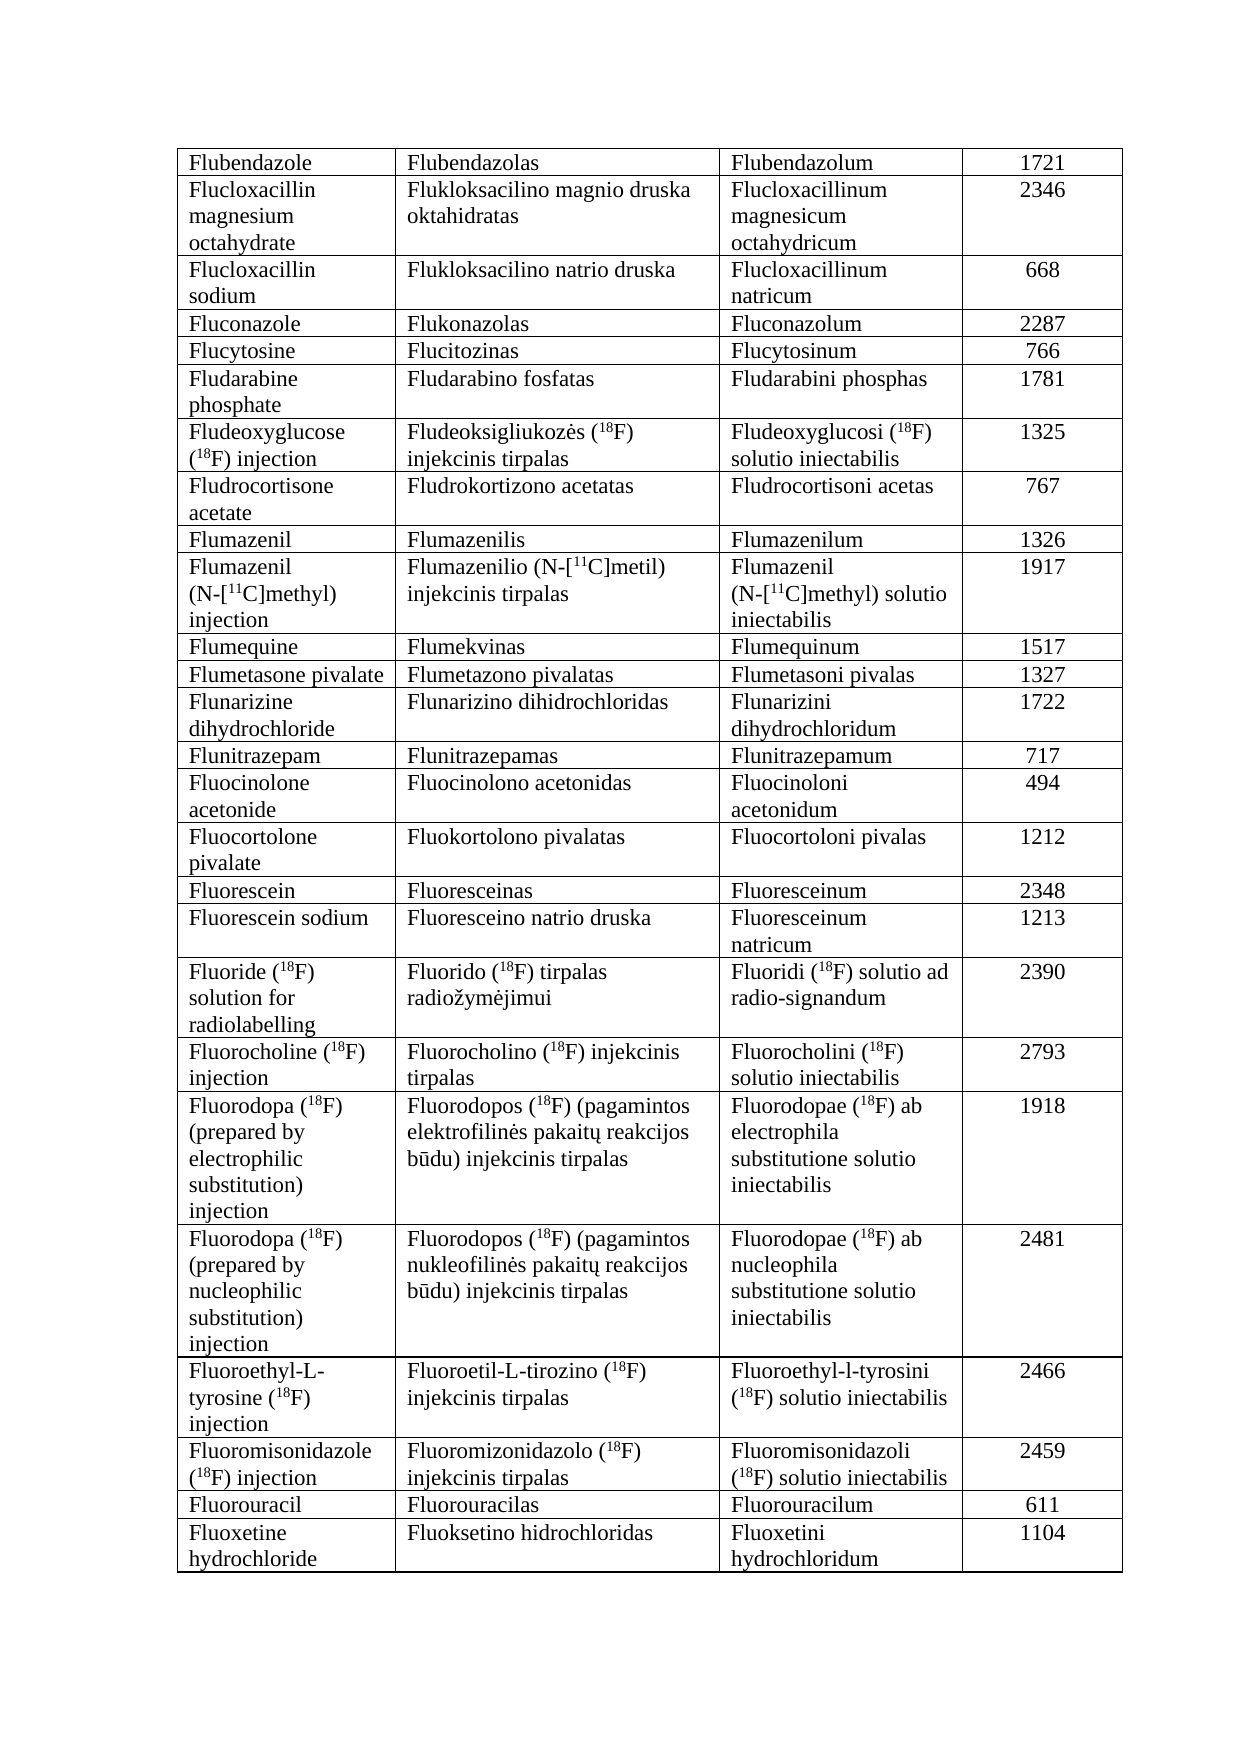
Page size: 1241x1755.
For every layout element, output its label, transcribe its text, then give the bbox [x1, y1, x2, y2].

table_cell Fludarabini phosphas [720, 365, 962, 417]
table_cell Fluorodopos (18F) (pagamintos elektrofilinės pakaitų reakcijos būdu) injekcinis tirpalas [396, 1092, 719, 1224]
table_cell 1213 [963, 904, 1122, 957]
table_cell Flumequine [178, 634, 395, 660]
table_cell Fludeoxyglucose (18F) injection [178, 419, 395, 471]
table_cell Flumazenilio (N-[11C]metil) injekcinis tirpalas [396, 553, 719, 632]
table_cell Fluorocholino (18F) injekcinis tirpalas [396, 1038, 719, 1091]
table_cell Fluorocholine (18F) injection [178, 1038, 395, 1091]
table_cell Flukloksacilino magnio druska oktahidratas [396, 176, 719, 255]
table_cell Fluoxetine hydrochloride [178, 1519, 395, 1571]
table_cell Fluoridi (18F) solutio ad radio-signandum [720, 958, 962, 1037]
table_cell 2287 [963, 310, 1122, 336]
table_cell Fludarabino fosfatas [396, 365, 719, 417]
table_cell Fluocinoloni acetonidum [720, 769, 962, 822]
table_cell Fludeoksigliukozės (18F) injekcinis tirpalas [396, 419, 719, 471]
table_cell Flucloxacillinum magnesicum octahydricum [720, 176, 962, 255]
table_cell Fluoroetil-L-tirozino (18F) injekcinis tirpalas [396, 1358, 719, 1437]
table_cell 1212 [963, 823, 1122, 876]
table_cell Fluorodopa (18F) (prepared by electrophilic substitution) injection [178, 1092, 395, 1224]
table_cell Fluoride (18F) solution for radiolabelling [178, 958, 395, 1037]
table_cell Flubendazolum [720, 149, 962, 175]
table_cell Flukloksacilino natrio druska [396, 256, 719, 309]
table_cell Flucytosinum [720, 337, 962, 364]
table_cell Flunarizini dihydrochloridum [720, 688, 962, 741]
table_cell 1917 [963, 553, 1122, 632]
table_cell Fluoroethyl-l-tyrosini (18F) solutio iniectabilis [720, 1358, 962, 1437]
table_cell 1104 [963, 1519, 1122, 1571]
table_cell Flunarizino dihidrochloridas [396, 688, 719, 741]
table_cell 717 [963, 742, 1122, 768]
table_cell Fludrocortisone acetate [178, 472, 395, 525]
table_cell 668 [963, 256, 1122, 309]
table_cell 2793 [963, 1038, 1122, 1091]
table_cell Fluorouracilas [396, 1491, 719, 1518]
table_cell 1517 [963, 634, 1122, 660]
table_cell Fluoromizonidazolo (18F) injekcinis tirpalas [396, 1438, 719, 1490]
table_cell Flukonazolas [396, 310, 719, 336]
table_cell Fluocinolono acetonidas [396, 769, 719, 822]
table_cell Flucloxacillinum natricum [720, 256, 962, 309]
table_cell Flumazenilis [396, 526, 719, 552]
table_cell Fluokortolono pivalatas [396, 823, 719, 876]
table_cell Fluoresceino natrio druska [396, 904, 719, 957]
table_cell 2346 [963, 176, 1122, 255]
table_cell Flunitrazepam [178, 742, 395, 768]
table_cell Fluocinolone acetonide [178, 769, 395, 822]
table_cell Fluorodopos (18F) (pagamintos nukleofilinės pakaitų reakcijos būdu) injekcinis tirpalas [396, 1225, 719, 1356]
table_cell 1918 [963, 1092, 1122, 1224]
table_cell 494 [963, 769, 1122, 822]
table_cell Flucytosine [178, 337, 395, 364]
table_cell Fludeoxyglucosi (18F) solutio iniectabilis [720, 419, 962, 471]
table_cell Flumazenilum [720, 526, 962, 552]
table_cell Fluoresceinum [720, 877, 962, 903]
table_cell Fluorido (18F) tirpalas radiožymėjimui [396, 958, 719, 1037]
table_cell Fluorouracil [178, 1491, 395, 1518]
table_cell 611 [963, 1491, 1122, 1518]
table_cell Fludrokortizono acetatas [396, 472, 719, 525]
table_cell Flumekvinas [396, 634, 719, 660]
table_cell Fluoromisonidazole (18F) injection [178, 1438, 395, 1490]
table_cell Flumazenil (N-[11C]methyl) injection [178, 553, 395, 632]
table_cell Fluoksetino hidrochloridas [396, 1519, 719, 1571]
table_cell Fluoroethyl-L-tyrosine (18F) injection [178, 1358, 395, 1437]
table_cell Fluoresceinas [396, 877, 719, 903]
table_cell Flumetasone pivalate [178, 661, 395, 687]
table_cell 2481 [963, 1225, 1122, 1356]
table_cell Fluocortolone pivalate [178, 823, 395, 876]
table_cell 1721 [963, 149, 1122, 175]
table_cell Flumazenil [178, 526, 395, 552]
table_cell 1781 [963, 365, 1122, 417]
table_cell 1327 [963, 661, 1122, 687]
table_cell Flucitozinas [396, 337, 719, 364]
table_cell Flubendazolas [396, 149, 719, 175]
table_cell 766 [963, 337, 1122, 364]
table_cell Flumazenil (N-[11C]methyl) solutio iniectabilis [720, 553, 962, 632]
table_cell 1326 [963, 526, 1122, 552]
table_cell Fluorodopae (18F) ab electrophila substitutione solutio iniectabilis [720, 1092, 962, 1224]
table_cell 2466 [963, 1358, 1122, 1437]
table_cell Fluoresceinum natricum [720, 904, 962, 957]
table_cell Flunitrazepamas [396, 742, 719, 768]
table_cell Fludrocortisoni acetas [720, 472, 962, 525]
table_cell Fluconazolum [720, 310, 962, 336]
table_cell Fluoromisonidazoli (18F) solutio iniectabilis [720, 1438, 962, 1490]
table_cell Flucloxacillin sodium [178, 256, 395, 309]
table_cell 2390 [963, 958, 1122, 1037]
table_cell Fluorescein [178, 877, 395, 903]
table_cell Fluorocholini (18F) solutio iniectabilis [720, 1038, 962, 1091]
table_cell Flumetasoni pivalas [720, 661, 962, 687]
table_cell Fluconazole [178, 310, 395, 336]
table_cell 767 [963, 472, 1122, 525]
table_cell Fluorodopa (18F) (prepared by nucleophilic substitution) injection [178, 1225, 395, 1356]
table_cell Flumequinum [720, 634, 962, 660]
table_cell Flubendazole [178, 149, 395, 175]
table_cell Fludarabine phosphate [178, 365, 395, 417]
table_cell Flucloxacillin magnesium octahydrate [178, 176, 395, 255]
table_cell Flunarizine dihydrochloride [178, 688, 395, 741]
table_cell Fluorodopae (18F) ab nucleophila substitutione solutio iniectabilis [720, 1225, 962, 1356]
table_cell 2459 [963, 1438, 1122, 1490]
table_cell Flumetazono pivalatas [396, 661, 719, 687]
table_cell 1722 [963, 688, 1122, 741]
table_cell Fluorouracilum [720, 1491, 962, 1518]
table_cell 2348 [963, 877, 1122, 903]
table_cell Flunitrazepamum [720, 742, 962, 768]
table_cell 1325 [963, 419, 1122, 471]
table_cell Fluoxetini hydrochloridum [720, 1519, 962, 1571]
table_cell Fluocortoloni pivalas [720, 823, 962, 876]
table_cell Fluorescein sodium [178, 904, 395, 957]
